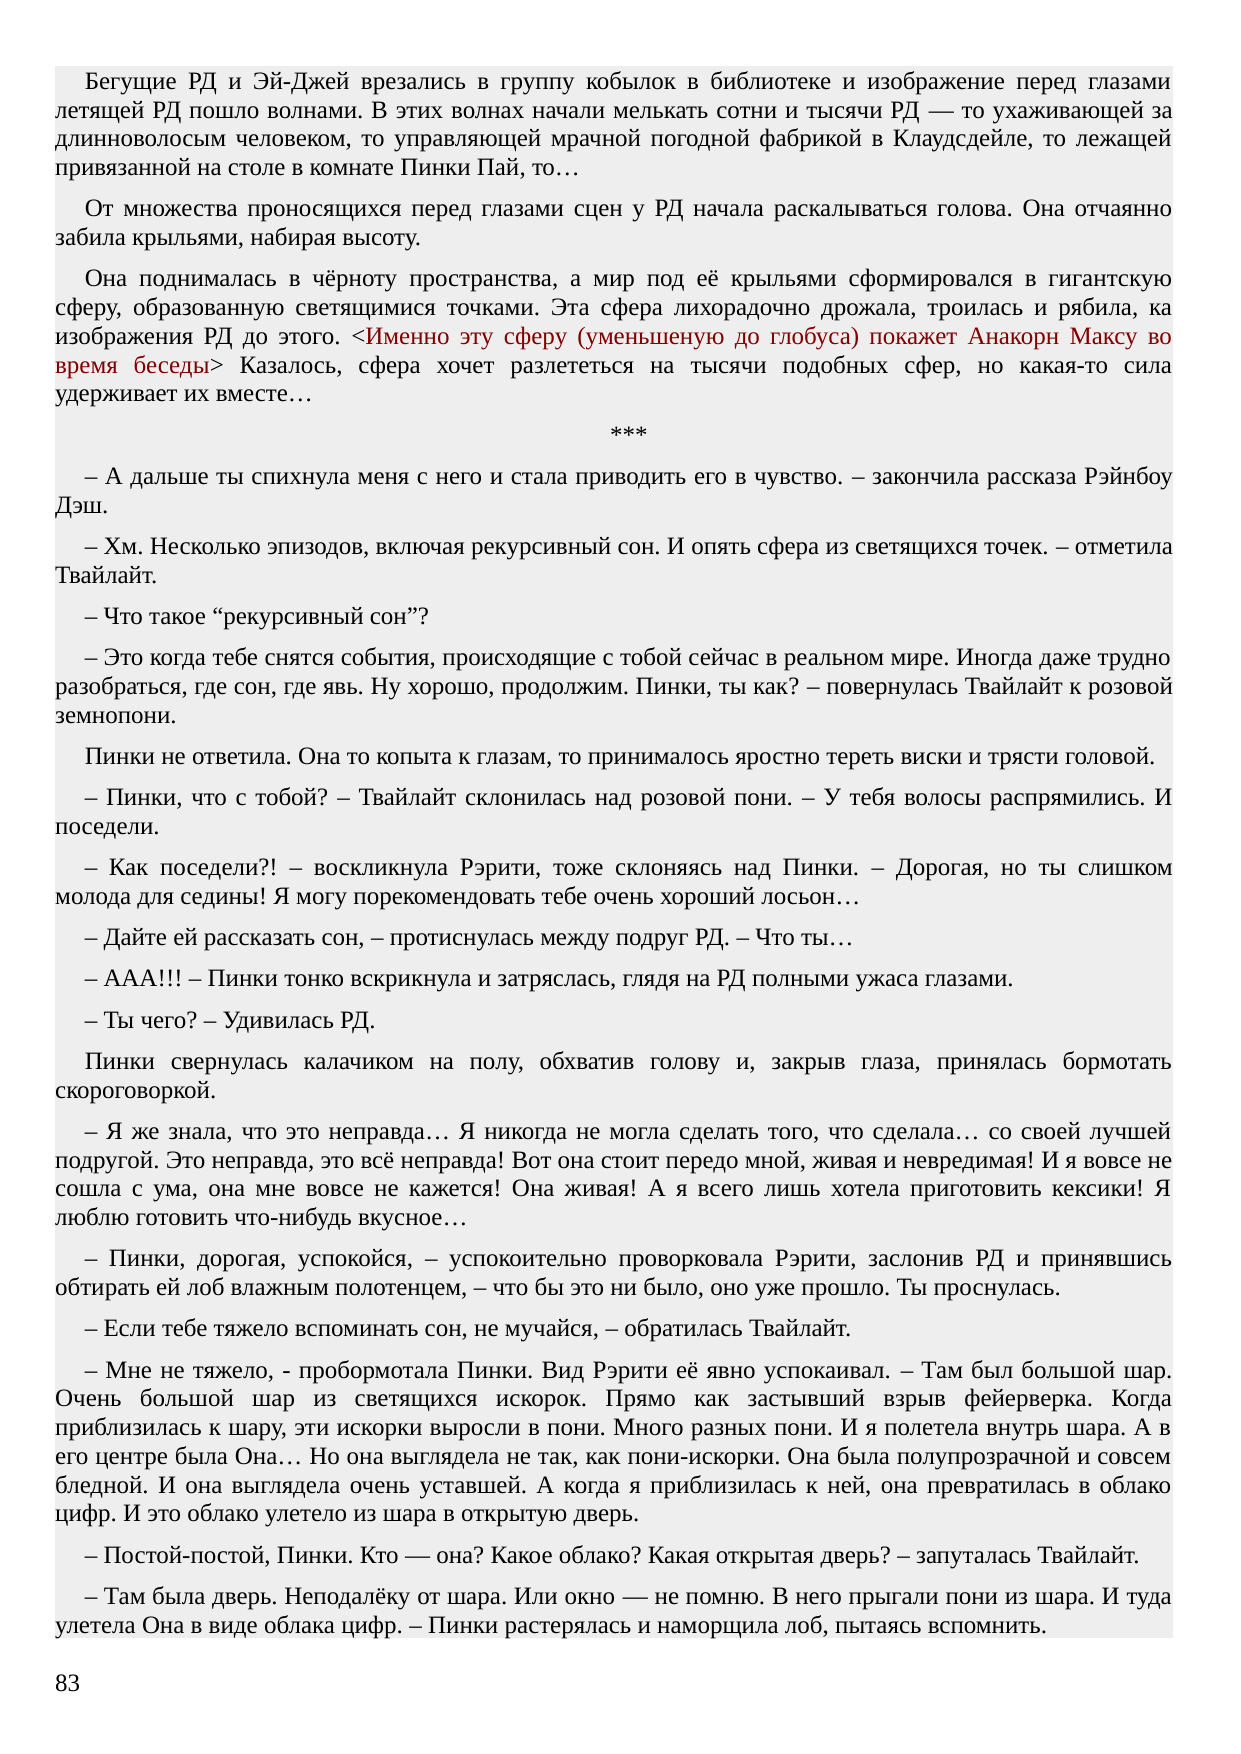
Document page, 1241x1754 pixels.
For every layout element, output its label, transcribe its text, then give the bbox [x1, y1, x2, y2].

text – Ты чего? – Удивилась РД. [55, 1005, 1173, 1033]
text Пинки свернулась калачиком на полу, обхватив голову и, закрыв глаза, принялась бормотать скороговоркой. [55, 1046, 1173, 1103]
text – ААА!!! – Пинки тонко вскрикнула и затряслась, глядя на РД полными ужаса глазами. [55, 963, 1173, 992]
text – Это когда тебе снятся события, происходящие с тобой сейчас в реальном мире. Иногда даже трудно разобраться, где сон, где явь. Ну хорошо, продолжим. Пинки, ты как? – повернулась Твайлайт к розовой земнопони. [55, 642, 1173, 728]
text – Там была дверь. Неподалёку от шара. Или окно — не помню. В него прыгали пони из шара. И туда улетела Она в виде облака цифр. – Пинки растерялась и наморщила лоб, пытаясь вспомнить. [55, 1581, 1173, 1638]
text – А дальше ты спихнула меня с него и стала приводить его в чувство. – закончила рассказа Рэйнбоу Дэш. [55, 461, 1173, 518]
text От множества проносящихся перед глазами сцен у РД начала раскалываться голова. Она отчаянно забила крыльями, набирая высоту. [55, 193, 1173, 251]
text – Пинки, что с тобой? – Твайлайт склонилась над розовой пони. – У тебя волосы распрямились. И поседели. [55, 782, 1173, 840]
text – Хм. Несколько эпизодов, включая рекурсивный сон. И опять сфера из светящихся точек. – отметила Твайлайт. [55, 531, 1173, 588]
text Она поднималась в чёрноту пространства, а мир под её крыльями сформировался в гигантскую сферу, образованную светящимися точками. Эта сфера лихорадочно дрожала, троилась и рябила, ка изображения РД до этого. <Именно эту сферу (уменьшеную до глобуса) покажет Анакорн Максу во время беседы> Казалось, сфера хочет разлететься на тысячи подобных сфер, но какая-то сила удерживает их вместе… [55, 263, 1173, 407]
text *** [55, 420, 1173, 448]
text – Мне не тяжело, - пробормотала Пинки. Вид Рэрити её явно успокаивал. – Там был большой шар. Очень большой шар из светящихся искорок. Прямо как застывший взрыв фейерверка. Когда приблизилась к шару, эти искорки выросли в пони. Много разных пони. И я полетела внутрь шара. А в его центре была Она… Но она выглядела не так, как пони-искорки. Она была полупрозрачной и совсем бледной. И она выглядела очень уставшей. А когда я приблизилась к ней, она превратилась в облако цифр. И это облако улетело из шара в открытую дверь. [55, 1355, 1173, 1527]
text Пинки не ответила. Она то копыта к глазам, то принималось яростно тереть виски и трясти головой. [55, 741, 1173, 770]
text – Я же знала, что это неправда… Я никогда не могла сделать того, что сделала… со своей лучшей подругой. Это неправда, это всё неправда! Вот она стоит передо мной, живая и невредимая! И я вовсе не сошла с ума, она мне вовсе не кажется! Она живая! А я всего лишь хотела приготовить кексики! Я люблю готовить что-нибудь вкусное… [55, 1116, 1173, 1231]
text – Что такое “рекурсивный сон”? [55, 601, 1173, 630]
text Бегущие РД и Эй-Джей врезались в группу кобылок в библиотеке и изображение перед глазами летящей РД пошло волнами. В этих волнах начали мелькать сотни и тысячи РД — то ухаживающей за длинноволосым человеком, то управляющей мрачной погодной фабрикой в Клаудсдейле, то лежащей привязанной на столе в комнате Пинки Пай, то… [55, 66, 1173, 181]
text – Постой-постой, Пинки. Кто — она? Какое облако? Какая открытая дверь? – запуталась Твайлайт. [55, 1540, 1173, 1568]
text – Как поседели?! – воскликнула Рэрити, тоже склоняясь над Пинки. – Дорогая, но ты слишком молода для седины! Я могу порекомендовать тебе очень хороший лосьон… [55, 852, 1173, 910]
text – Пинки, дорогая, успокойся, – успокоительно проворковала Рэрити, заслонив РД и принявшись обтирать ей лоб влажным полотенцем, – что бы это ни было, оно уже прошло. Ты проснулась. [55, 1243, 1173, 1301]
text – Если тебе тяжело вспоминать сон, не мучайся, – обратилась Твайлайт. [55, 1313, 1173, 1342]
text – Дайте ей рассказать сон, – протиснулась между подруг РД. – Что ты… [55, 922, 1173, 951]
